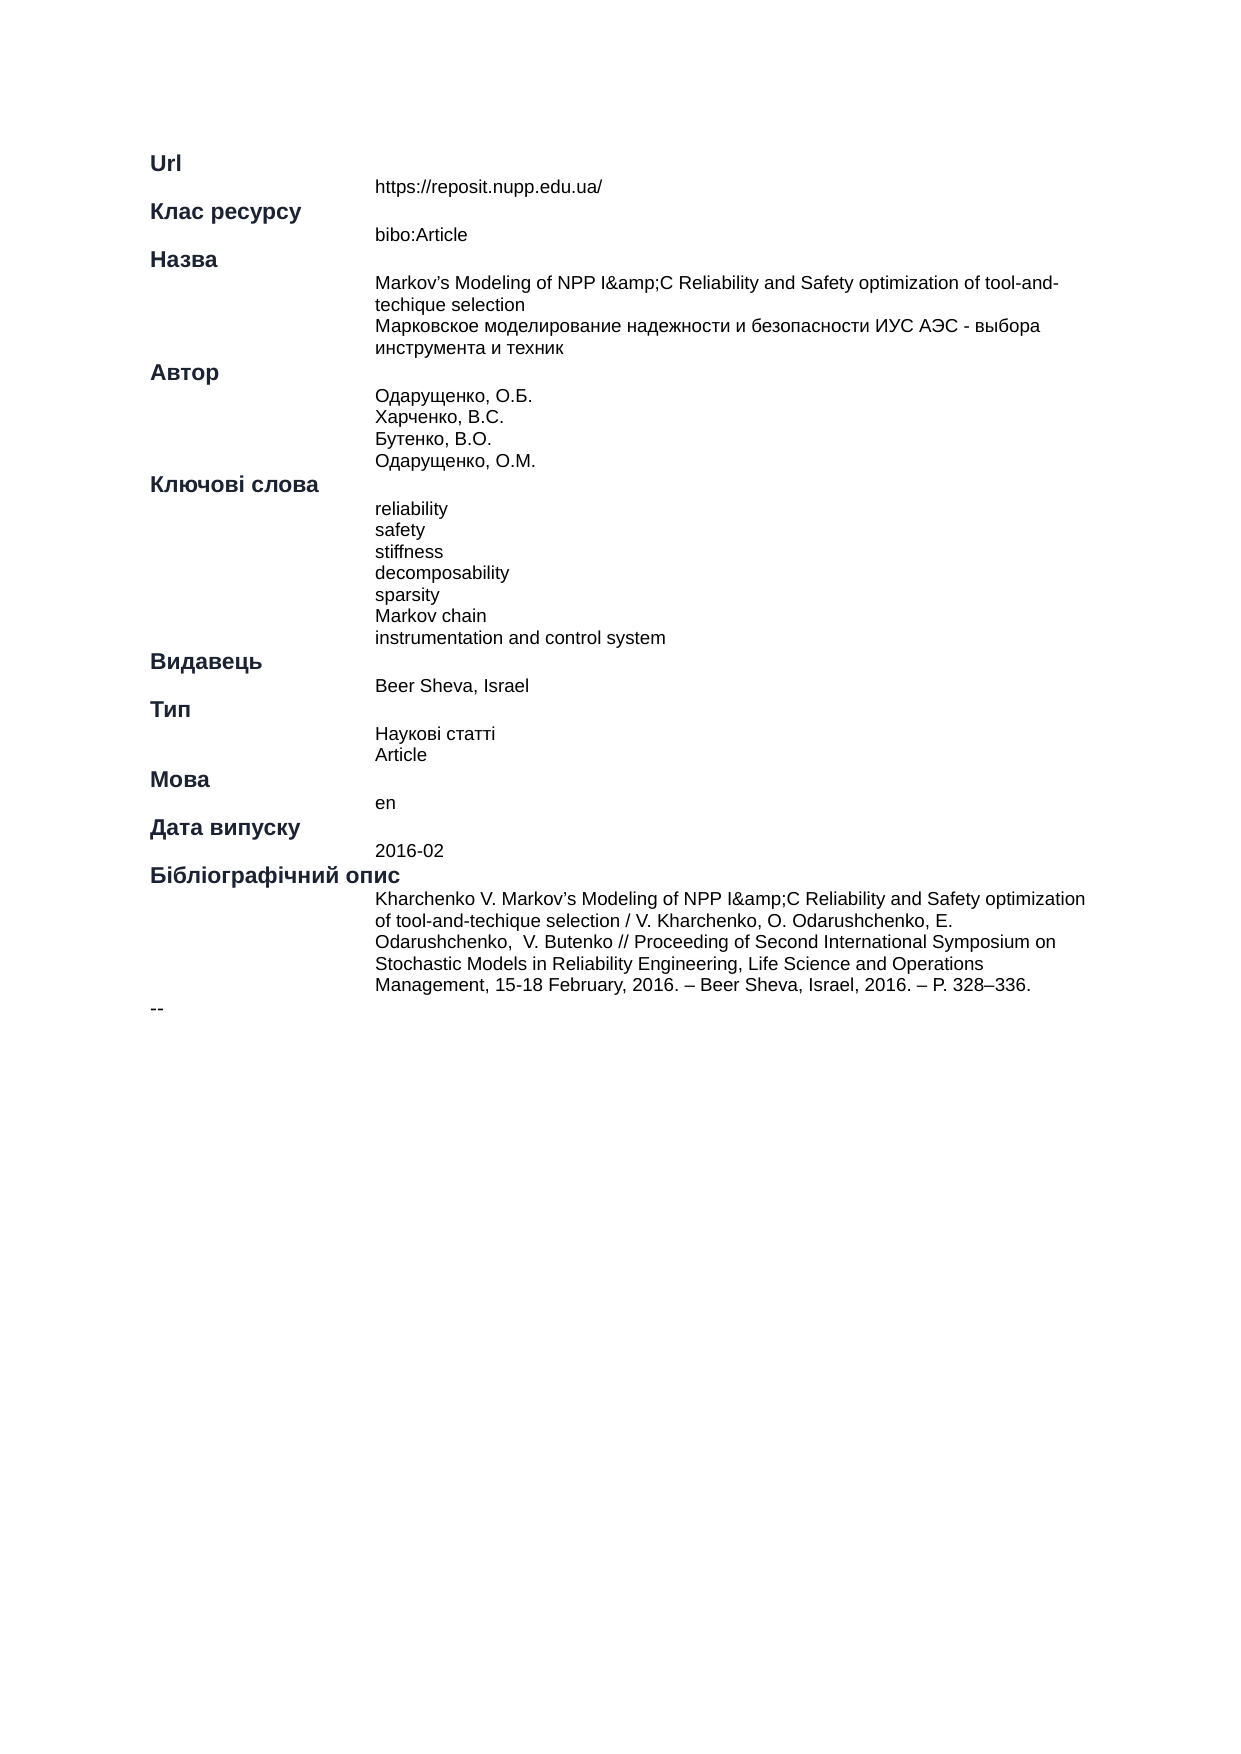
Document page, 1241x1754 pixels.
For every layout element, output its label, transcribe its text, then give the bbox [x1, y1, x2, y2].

text Одарущенко, О.М. [375, 449, 1090, 471]
text https://reposit.nupp.edu.ua/ [375, 176, 1090, 198]
text decomposability [375, 562, 1090, 584]
text Марковское моделирование надежности и безопасности ИУС АЭС - выбора инструмента и техник [375, 315, 1090, 358]
text Автор [150, 358, 1090, 385]
text Url [150, 150, 1090, 176]
text Markov’s Modeling of NPP I&amp;C Reliability and Safety optimization of tool-and-techique selection [375, 272, 1090, 315]
text Бібліографічний опис [150, 862, 1090, 888]
text en [375, 792, 1090, 814]
text Kharchenko V. Markov’s Modeling of NPP I&amp;C Reliability and Safety optimization of tool-and-techique selection / V. Kharchenko, O. Odarushchenko, E. Odarushchenko, V. Butenko // Proceeding of Second International Symposium on Stochastic Models in Reliability Engineering, Life Science and Operations Management, 15-18 February, 2016. – Beer Sheva, Israel, 2016. – P. 328–336. [375, 888, 1090, 996]
text Клас ресурсу [150, 198, 1090, 224]
text Мова [150, 766, 1090, 792]
text -- [150, 996, 1090, 1020]
text instrumentation and control system [375, 627, 1090, 648]
text Дата випуску [150, 814, 1090, 840]
text Бутенко, В.О. [375, 428, 1090, 449]
text stiffness [375, 541, 1090, 562]
text Beer Sheva, Israel [375, 675, 1090, 696]
text Харченко, В.С. [375, 406, 1090, 428]
text reliability [375, 497, 1090, 519]
text Article [375, 744, 1090, 766]
text Ключові слова [150, 471, 1090, 497]
text Одарущенко, О.Б. [375, 385, 1090, 406]
text Видавець [150, 648, 1090, 675]
text Наукові статті [375, 723, 1090, 744]
text safety [375, 519, 1090, 541]
text Тип [150, 696, 1090, 723]
text 2016-02 [375, 840, 1090, 862]
text Назва [150, 246, 1090, 272]
text sparsity [375, 584, 1090, 605]
text bibo:Article [375, 224, 1090, 246]
text Markov chain [375, 605, 1090, 627]
